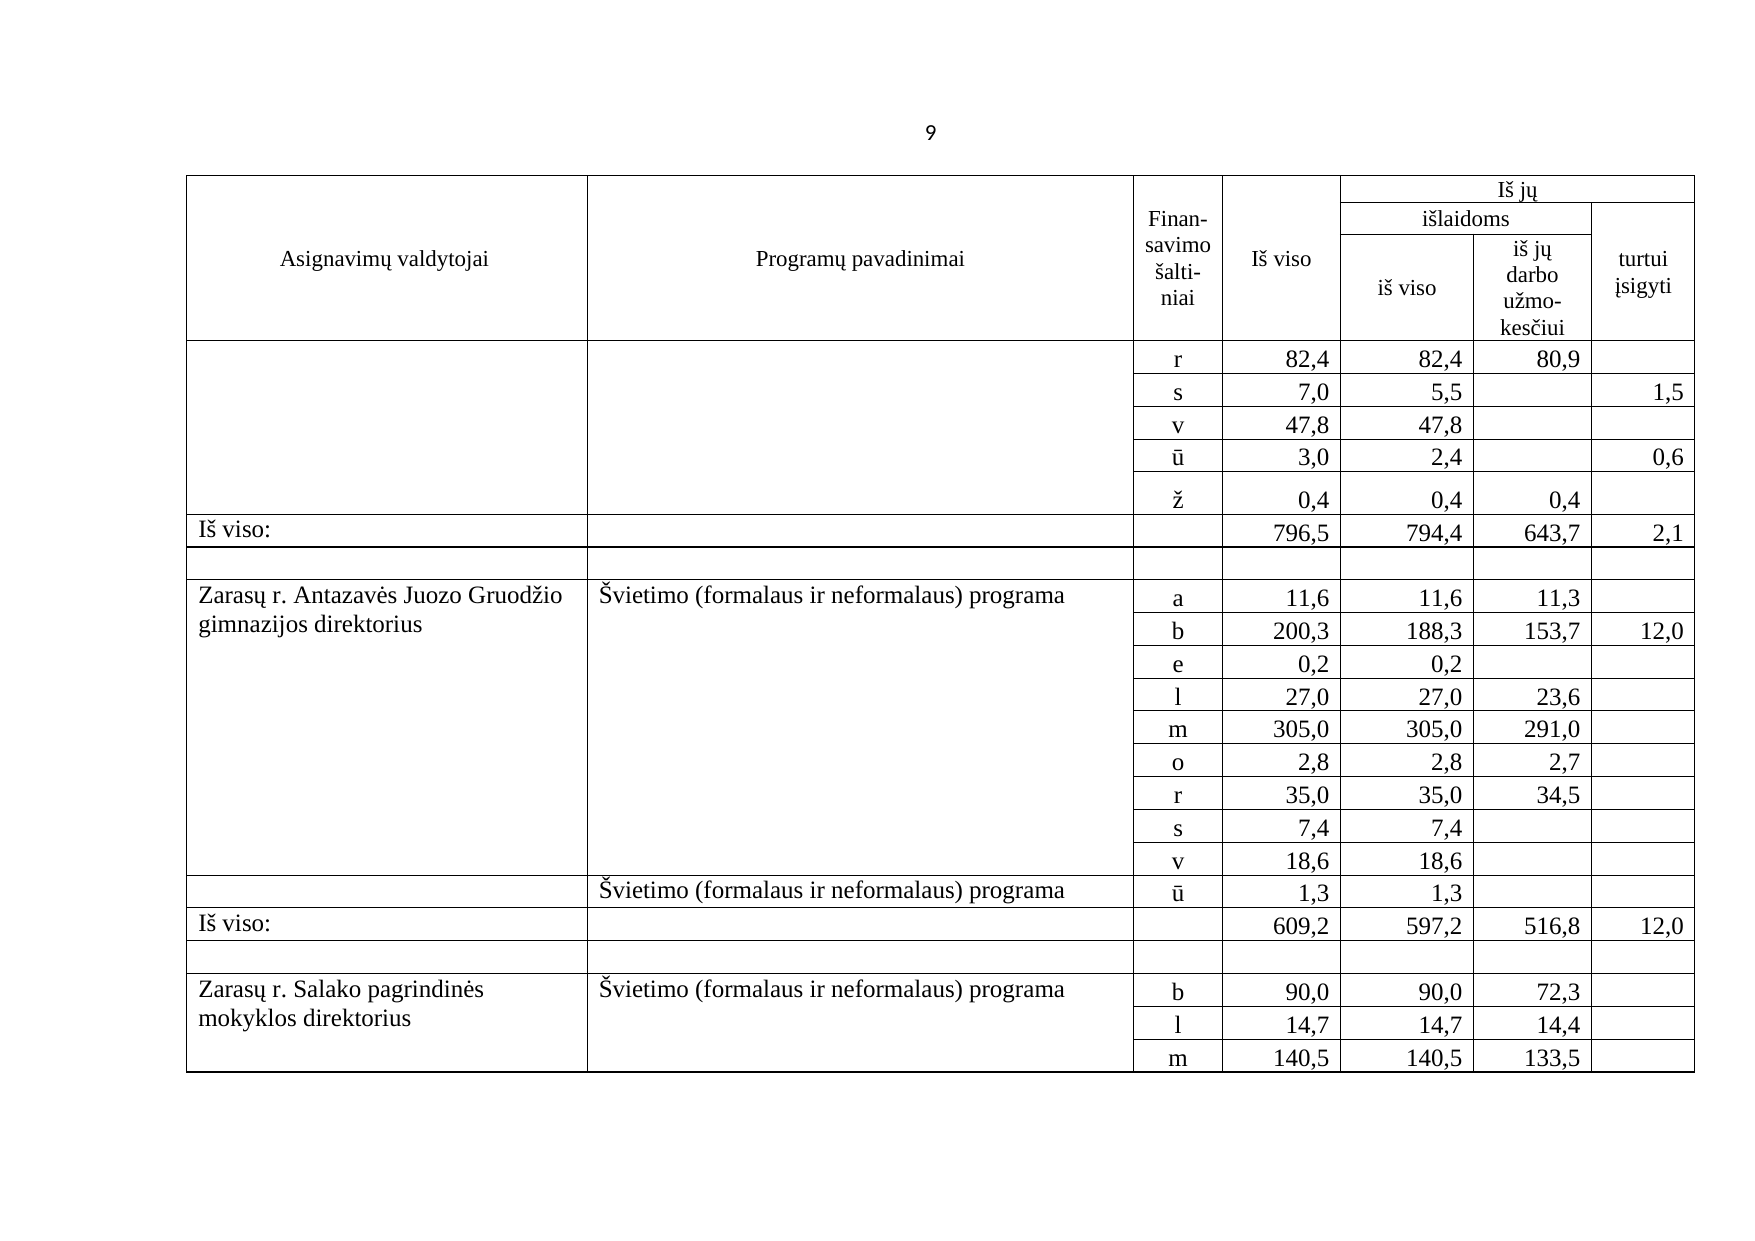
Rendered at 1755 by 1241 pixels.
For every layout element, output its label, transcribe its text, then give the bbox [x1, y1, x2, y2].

table_cell Švietimo (formalaus ir neformalaus) programa [588, 876, 1133, 907]
table_cell [1592, 580, 1694, 612]
table_cell [1592, 777, 1694, 809]
table_cell 796,5 [1223, 515, 1340, 546]
table_cell [1474, 440, 1591, 471]
table_cell [1592, 843, 1694, 874]
table_cell 18,6 [1223, 843, 1340, 874]
table_cell [1592, 810, 1694, 842]
table_cell 0,4 [1474, 472, 1591, 513]
table_cell 90,0 [1341, 974, 1473, 1006]
table_cell 27,0 [1341, 679, 1473, 710]
table_cell 34,5 [1474, 777, 1591, 809]
table_cell 82,4 [1223, 341, 1340, 373]
table_cell 90,0 [1223, 974, 1340, 1006]
table_cell [1474, 407, 1591, 438]
table_cell [1474, 941, 1591, 973]
table_cell 12,0 [1592, 613, 1694, 645]
table_cell b [1134, 613, 1222, 645]
table_cell [1592, 548, 1694, 579]
table_cell 35,0 [1341, 777, 1473, 809]
table_cell 643,7 [1474, 515, 1591, 546]
table_cell [1474, 876, 1591, 907]
table_cell 305,0 [1223, 711, 1340, 743]
table_cell 1,5 [1592, 374, 1694, 406]
table_cell s [1134, 374, 1222, 406]
table_cell 140,5 [1341, 1040, 1473, 1071]
table_cell iš jų darbo užmo-kesčiui [1474, 235, 1591, 340]
table_cell 2,8 [1223, 744, 1340, 776]
table_cell 72,3 [1474, 974, 1591, 1006]
table_cell [588, 908, 1133, 940]
table_cell 35,0 [1223, 777, 1340, 809]
table_cell Švietimo (formalaus ir neformalaus) programa [588, 580, 1133, 874]
table_cell [1592, 711, 1694, 743]
table_cell 3,0 [1223, 440, 1340, 471]
table_cell [187, 876, 587, 907]
table_cell o [1134, 744, 1222, 776]
table_cell 27,0 [1223, 679, 1340, 710]
table_cell 5,5 [1341, 374, 1473, 406]
table_cell 2,4 [1341, 440, 1473, 471]
table_cell Iš viso: [187, 515, 587, 546]
table_cell [1592, 744, 1694, 776]
table_cell turtui įsigyti [1592, 203, 1694, 340]
table_cell 0,2 [1341, 646, 1473, 678]
table_cell 133,5 [1474, 1040, 1591, 1071]
table_cell l [1134, 679, 1222, 710]
table_cell v [1134, 843, 1222, 874]
table_cell [1134, 548, 1222, 579]
table_cell [588, 548, 1133, 579]
table_cell 153,7 [1474, 613, 1591, 645]
table_header Asignavimų valdytojai [187, 176, 587, 340]
table_cell 11,6 [1223, 580, 1340, 612]
table_cell v [1134, 407, 1222, 438]
table_cell [1592, 472, 1694, 513]
table_cell [1592, 974, 1694, 1006]
table_cell 0,4 [1223, 472, 1340, 513]
table_cell 23,6 [1474, 679, 1591, 710]
table_cell Švietimo (formalaus ir neformalaus) programa [588, 974, 1133, 1071]
table_cell r [1134, 777, 1222, 809]
table_cell 2,1 [1592, 515, 1694, 546]
table_cell [1134, 515, 1222, 546]
table_cell [187, 548, 587, 579]
table_cell 794,4 [1341, 515, 1473, 546]
table_cell [588, 941, 1133, 973]
table_cell [1592, 679, 1694, 710]
table_cell [1134, 908, 1222, 940]
table_cell 188,3 [1341, 613, 1473, 645]
table_cell 14,7 [1223, 1007, 1340, 1038]
table_cell [1592, 1040, 1694, 1071]
table_cell m [1134, 1040, 1222, 1071]
table_cell 291,0 [1474, 711, 1591, 743]
table_cell 609,2 [1223, 908, 1340, 940]
table_cell 47,8 [1223, 407, 1340, 438]
table_cell a [1134, 580, 1222, 612]
table_cell [187, 941, 587, 973]
table_cell Zarasų r. Salako pagrindinės mokyklos direktorius [187, 974, 587, 1071]
table_cell [1474, 646, 1591, 678]
table_cell ū [1134, 440, 1222, 471]
table_cell [1223, 548, 1340, 579]
table_header Programų pavadinimai [588, 176, 1133, 340]
table_cell l [1134, 1007, 1222, 1038]
table_cell iš viso [1341, 235, 1473, 340]
table_cell [1592, 1007, 1694, 1038]
table_cell 14,7 [1341, 1007, 1473, 1038]
table_cell [588, 341, 1133, 513]
table_cell 7,4 [1341, 810, 1473, 842]
table_cell 1,3 [1341, 876, 1473, 907]
table_cell 516,8 [1474, 908, 1591, 940]
table_cell [1223, 941, 1340, 973]
table_cell Zarasų r. Antazavės Juozo Gruodžio gimnazijos direktorius [187, 580, 587, 874]
table_cell 200,3 [1223, 613, 1340, 645]
table_cell 0,6 [1592, 440, 1694, 471]
table_cell [1592, 876, 1694, 907]
table_cell [1592, 407, 1694, 438]
table_cell [1134, 941, 1222, 973]
table_cell s [1134, 810, 1222, 842]
table_cell [1592, 341, 1694, 373]
table_cell 0,4 [1341, 472, 1473, 513]
table_cell [1474, 374, 1591, 406]
table_cell 597,2 [1341, 908, 1473, 940]
table_cell 7,4 [1223, 810, 1340, 842]
table_cell 2,7 [1474, 744, 1591, 776]
table_cell 18,6 [1341, 843, 1473, 874]
table_cell 11,6 [1341, 580, 1473, 612]
table_cell 47,8 [1341, 407, 1473, 438]
table_cell išlaidoms [1341, 203, 1591, 233]
table_cell [1592, 646, 1694, 678]
table_header Iš jų [1341, 176, 1694, 202]
table_cell [1474, 810, 1591, 842]
table_cell Iš viso: [187, 908, 587, 940]
table_cell [1592, 941, 1694, 973]
table_cell [1474, 548, 1591, 579]
table_cell 140,5 [1223, 1040, 1340, 1071]
table_cell 305,0 [1341, 711, 1473, 743]
table_cell [1341, 548, 1473, 579]
table_cell e [1134, 646, 1222, 678]
table_cell 14,4 [1474, 1007, 1591, 1038]
table_cell 80,9 [1474, 341, 1591, 373]
table_cell b [1134, 974, 1222, 1006]
table_cell 82,4 [1341, 341, 1473, 373]
table_cell 2,8 [1341, 744, 1473, 776]
table_header Finan-savimo šalti-niai [1134, 176, 1222, 340]
table_cell m [1134, 711, 1222, 743]
table_cell 11,3 [1474, 580, 1591, 612]
table_cell [1341, 941, 1473, 973]
table_cell ž [1134, 472, 1222, 513]
table_cell r [1134, 341, 1222, 373]
table_cell [187, 341, 587, 513]
table_cell 0,2 [1223, 646, 1340, 678]
table_cell [1474, 843, 1591, 874]
table_cell [588, 515, 1133, 546]
table_cell 1,3 [1223, 876, 1340, 907]
table_cell ū [1134, 876, 1222, 907]
table_cell 7,0 [1223, 374, 1340, 406]
table_header Iš viso [1223, 176, 1340, 340]
table_cell 12,0 [1592, 908, 1694, 940]
